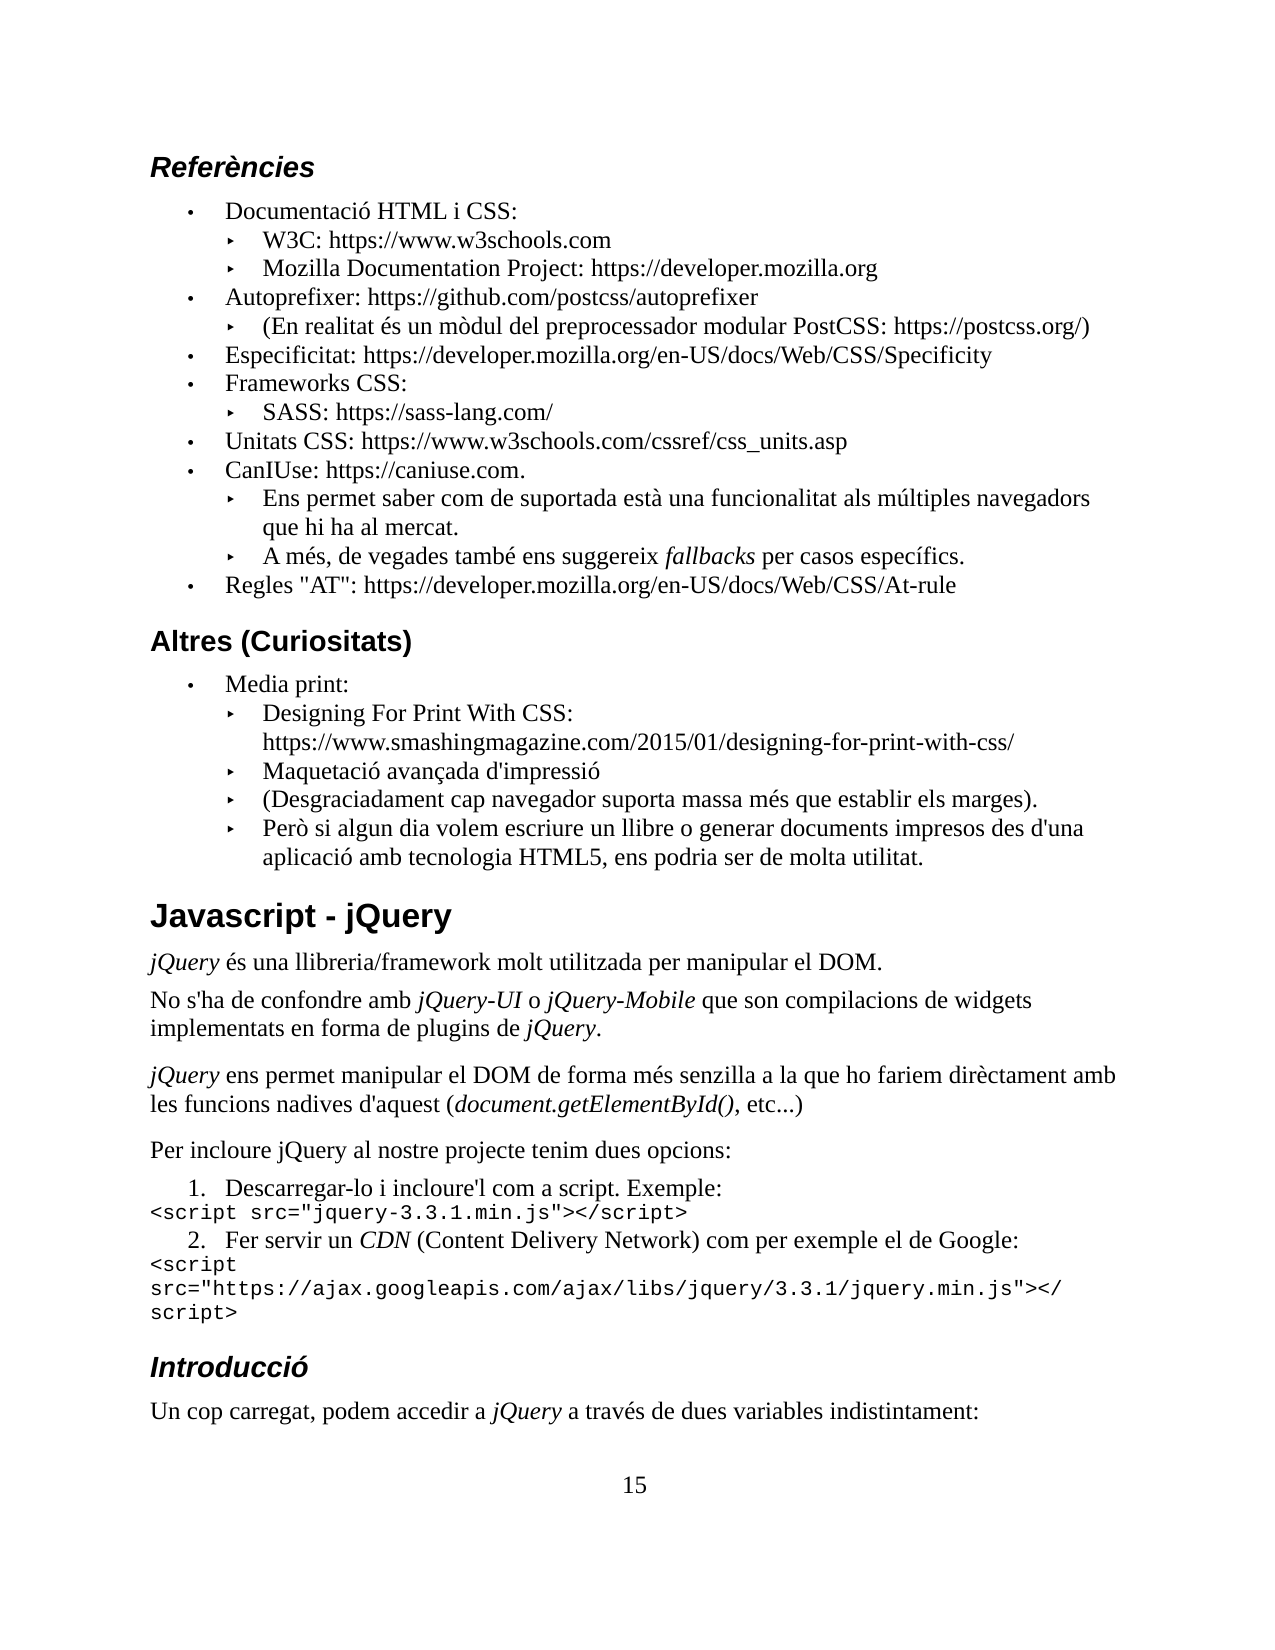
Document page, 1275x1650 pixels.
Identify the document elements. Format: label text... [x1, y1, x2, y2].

subtitle Referències [150, 150, 1125, 183]
list CanIUse: https://caniuse.com. [187, 455, 1125, 483]
list A més, de vegades també ens suggereix fallbacks per casos específics. [225, 541, 1125, 570]
list Mozilla Documentation Project: https://developer.mozilla.org [225, 253, 1125, 282]
list Maquetació avançada d'impressió [225, 756, 1125, 784]
list Unitats CSS: https://www.w3schools.com/cssref/css_units.asp [187, 426, 1125, 455]
text <script src="jquery-3.3.1.min.js"></script> [150, 1202, 1125, 1226]
text Un cop carregat, podem accedir a jQuery a través de dues variables indistintament: [150, 1396, 1125, 1425]
list Descarregar-lo i incloure'l com a script. Exemple: [187, 1173, 1125, 1202]
list (En realitat és un mòdul del preprocessador modular PostCSS: https://postcss.org/) [225, 311, 1125, 340]
text <script src="https://ajax.googleapis.com/ajax/libs/jquery/3.3.1/jquery.min.js"></script> [150, 1254, 1125, 1325]
list Designing For Print With CSS: https://www.smashingmagazine.com/2015/01/designing-for-print-with-css/ [225, 698, 1125, 756]
text jQuery ens permet manipular el DOM de forma més senzilla a la que ho fariem dirèctament amb les funcions nadives d'aquest (document.getElementById(), etc...) [150, 1060, 1125, 1118]
list (Desgraciadament cap navegador suporta massa més que establir els marges). [225, 784, 1125, 813]
list W3C: https://www.w3schools.com [225, 225, 1125, 253]
subtitle Altres (Curiositats) [150, 623, 1125, 657]
list Regles "AT": https://developer.mozilla.org/en-US/docs/Web/CSS/At-rule [187, 570, 1125, 598]
list Documentació HTML i CSS: [187, 196, 1125, 225]
list Especificitat: https://developer.mozilla.org/en-US/docs/Web/CSS/Specificity [187, 340, 1125, 368]
text jQuery és una llibreria/framework molt utilitzada per manipular el DOM. [150, 947, 1125, 976]
list Autoprefixer: https://github.com/postcss/autoprefixer [187, 282, 1125, 311]
list SASS: https://sass-lang.com/ [225, 397, 1125, 426]
list Fer servir un CDN (Content Delivery Network) com per exemple el de Google: [187, 1226, 1125, 1254]
subtitle Javascript - jQuery [150, 896, 1125, 934]
list Ens permet saber com de suportada està una funcionalitat als múltiples navegadors que hi ha al mercat. [225, 483, 1125, 541]
list Però si algun dia volem escriure un llibre o generar documents impresos des d'una aplicació amb tecnologia HTML5, ens podria ser de molta utilitat. [225, 813, 1125, 871]
text Per incloure jQuery al nostre projecte tenim dues opcions: [150, 1136, 1125, 1164]
list Media print: [187, 669, 1125, 698]
subtitle Introducció [150, 1350, 1125, 1384]
text No s'ha de confondre amb jQuery-UI o jQuery-Mobile que son compilacions de widgets implementats en forma de plugins de jQuery. [150, 985, 1125, 1042]
list Frameworks CSS: [187, 368, 1125, 397]
